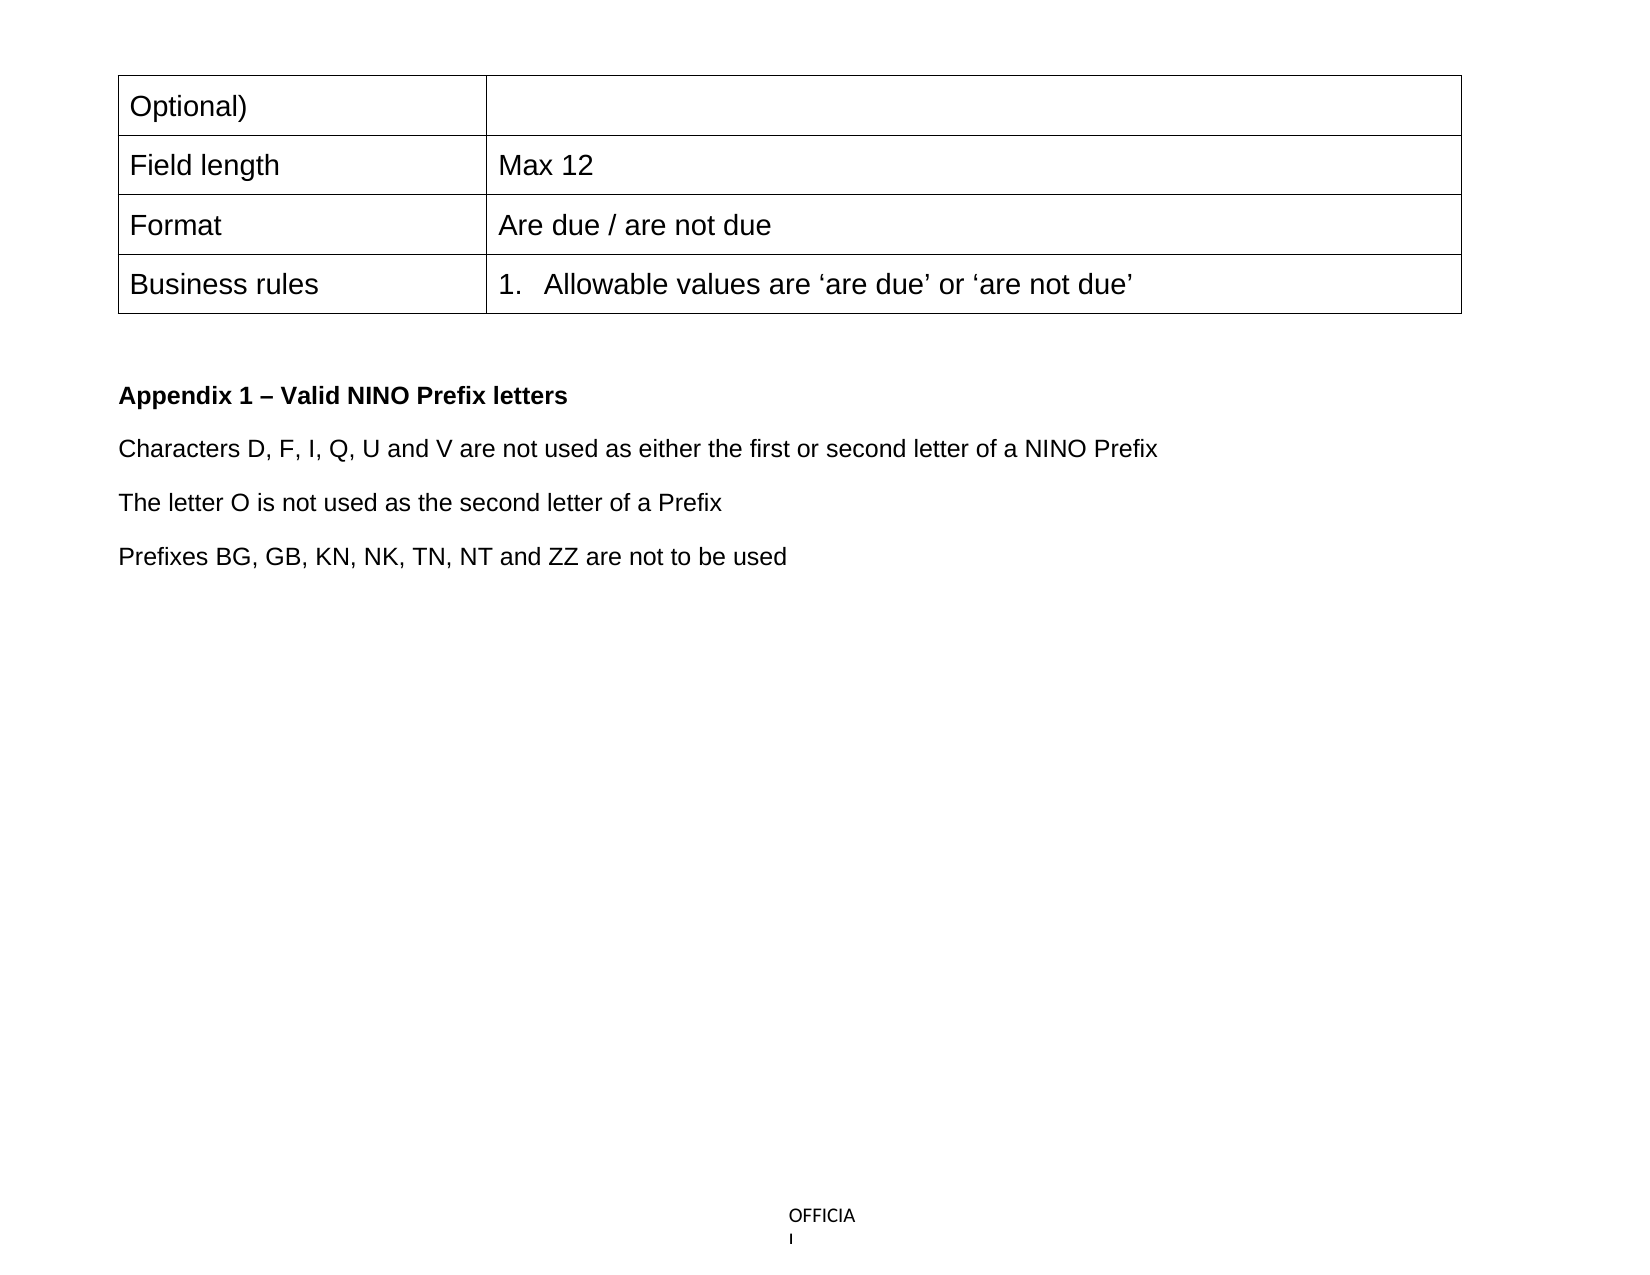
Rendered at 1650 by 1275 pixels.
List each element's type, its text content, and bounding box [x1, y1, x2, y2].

text The letter O is not used as the second letter of a Prefix [118, 488, 1532, 517]
table_cell Optional) [119, 76, 486, 134]
table_cell [487, 76, 1461, 134]
table_cell Allowable values are ‘are due’ or ‘are not due’ [487, 255, 1461, 313]
text Prefixes BG, GB, KN, NK, TN, NT and ZZ are not to be used [118, 542, 1532, 571]
table_cell Max 12 [487, 136, 1461, 194]
text Characters D, F, I, Q, U and V are not used as either the first or second letter of a NINO Prefix [118, 434, 1532, 463]
table_cell Field length [119, 136, 486, 194]
table_cell Format [119, 195, 486, 254]
table_cell Business rules [119, 255, 486, 313]
table_cell Are due / are not due [487, 195, 1461, 254]
subtitle Appendix 1 – Valid NINO Prefix letters [118, 381, 1532, 409]
